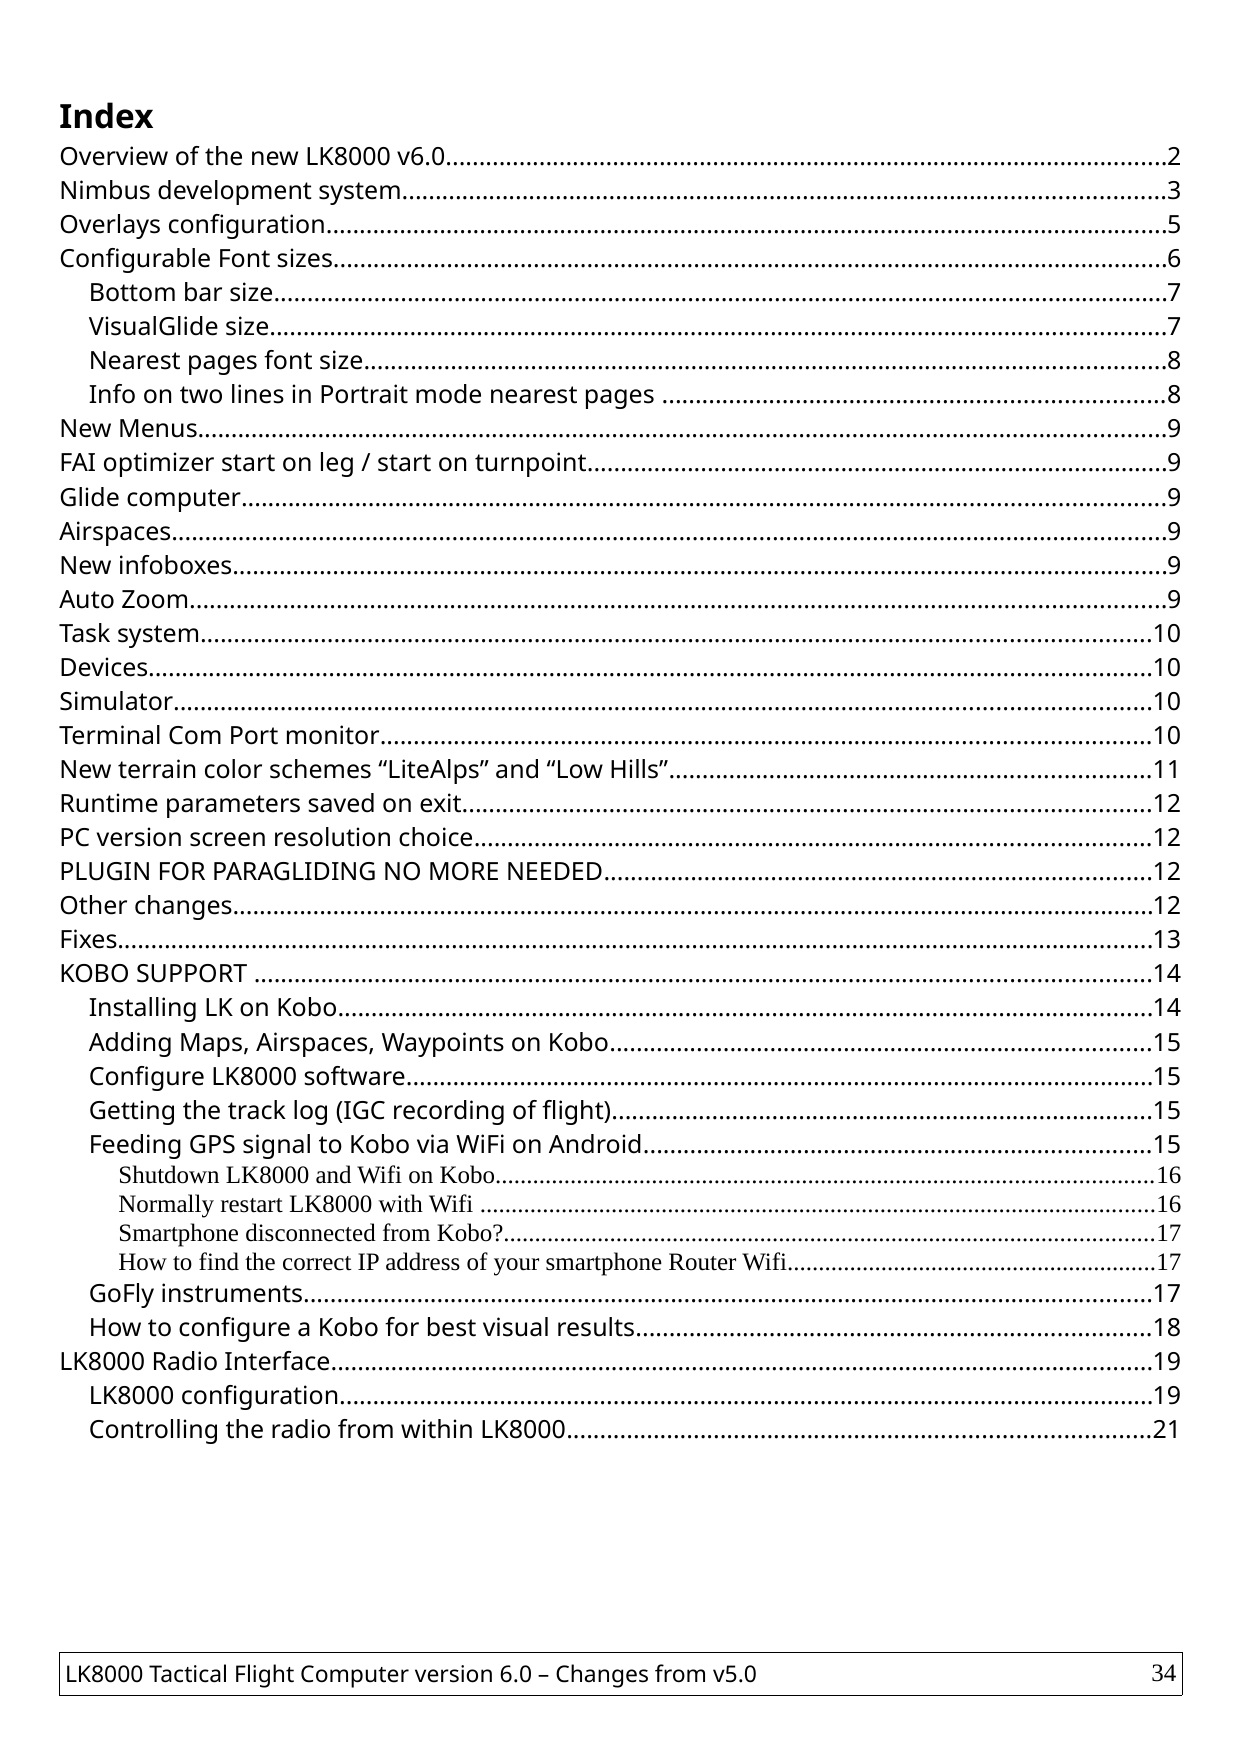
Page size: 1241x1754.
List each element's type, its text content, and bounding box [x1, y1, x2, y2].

text Glide computer 9 [59, 479, 1181, 513]
text LK8000 Radio Interface 19 [59, 1343, 1181, 1378]
text Normally restart LK8000 with Wifi 16 [118, 1189, 1181, 1218]
text Other changes 12 [59, 888, 1181, 922]
text Nearest pages font size 8 [88, 343, 1181, 377]
text Controlling the radio from within LK8000 21 [88, 1412, 1181, 1446]
text Smartphone disconnected from Kobo? 17 [118, 1218, 1181, 1247]
text VisualGlide size 7 [88, 309, 1181, 343]
text Getting the track log (IGC recording of flight) 15 [88, 1092, 1181, 1126]
text Auto Zoom 9 [59, 581, 1181, 615]
text Simulator 10 [59, 683, 1181, 718]
text Airspaces 9 [59, 513, 1181, 547]
text Info on two lines in Portrait mode nearest pages 8 [88, 377, 1181, 411]
text PC version screen resolution choice 12 [59, 820, 1181, 854]
text Installing LK on Kobo 14 [88, 990, 1181, 1024]
text Configurable Font sizes 6 [59, 241, 1181, 275]
text Bottom bar size 7 [88, 275, 1181, 309]
text PLUGIN FOR PARAGLIDING NO MORE NEEDED 12 [59, 854, 1181, 888]
text Devices 10 [59, 649, 1181, 683]
text Task system 10 [59, 615, 1181, 649]
text How to find the correct IP address of your smartphone Router Wifi 17 [118, 1247, 1181, 1275]
text Feeding GPS signal to Kobo via WiFi on Android 15 [88, 1126, 1181, 1160]
text LK8000 configuration 19 [88, 1378, 1181, 1412]
text Shutdown LK8000 and Wifi on Kobo 16 [118, 1160, 1181, 1189]
text Configure LK8000 software 15 [88, 1058, 1181, 1092]
text Runtime parameters saved on exit 12 [59, 786, 1181, 820]
text Overlays configuration 5 [59, 207, 1181, 241]
text Overview of the new LK8000 v6.0 2 [59, 138, 1181, 173]
text Nimbus development system 3 [59, 173, 1181, 207]
text How to configure a Kobo for best visual results 18 [88, 1309, 1181, 1343]
subtitle Index [59, 93, 1181, 138]
text Terminal Com Port monitor 10 [59, 718, 1181, 752]
text New Menus 9 [59, 411, 1181, 445]
text GoFly instruments 17 [88, 1275, 1181, 1309]
text Adding Maps, Airspaces, Waypoints on Kobo 15 [88, 1024, 1181, 1058]
text KOBO SUPPORT 14 [59, 956, 1181, 990]
text FAI optimizer start on leg / start on turnpoint 9 [59, 445, 1181, 479]
text New terrain color schemes “LiteAlps” and “Low Hills” 11 [59, 752, 1181, 786]
text Fixes 13 [59, 922, 1181, 956]
text New infoboxes 9 [59, 547, 1181, 581]
